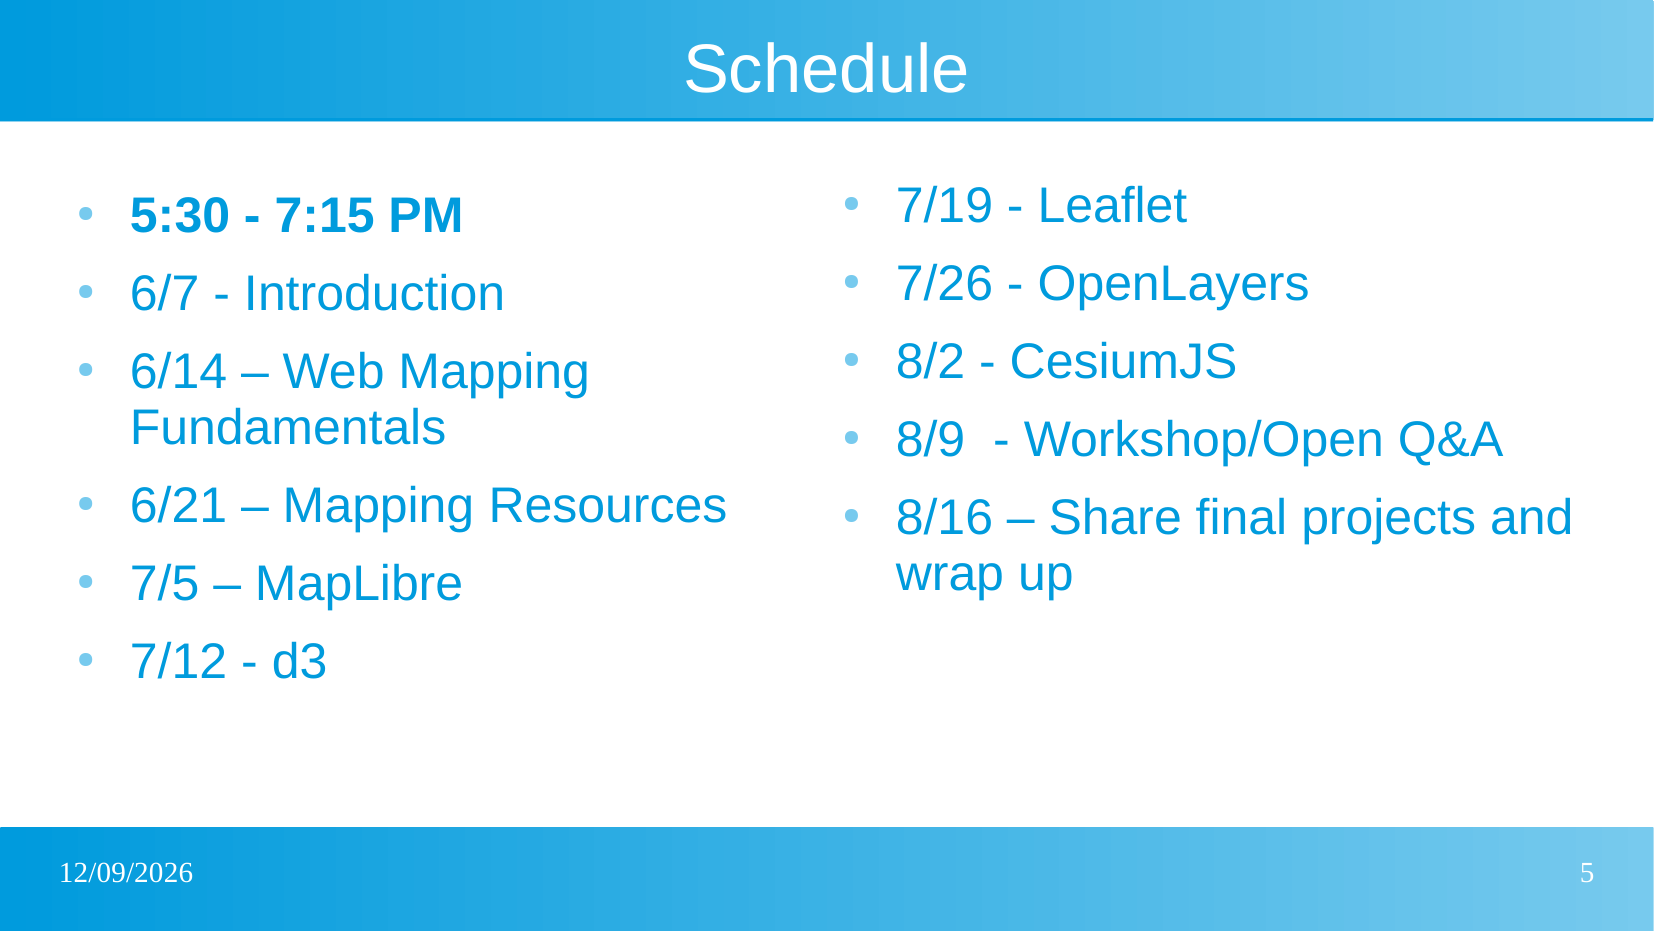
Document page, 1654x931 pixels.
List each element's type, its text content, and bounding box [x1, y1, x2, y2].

list 7/19 - Leaflet 7/26 - OpenLayers 8/2 - CesiumJS 8/9 - Workshop/Open Q&A 8/16 – Share final projects and wrap up [825, 177, 1591, 768]
list 5:30 - 7:15 PM 6/7 - Introduction 6/14 – Web Mapping Fundamentals 6/21 – Mapping Resources 7/5 – MapLibre 7/12 - d3 [59, 187, 826, 779]
title Schedule [59, 29, 1595, 108]
